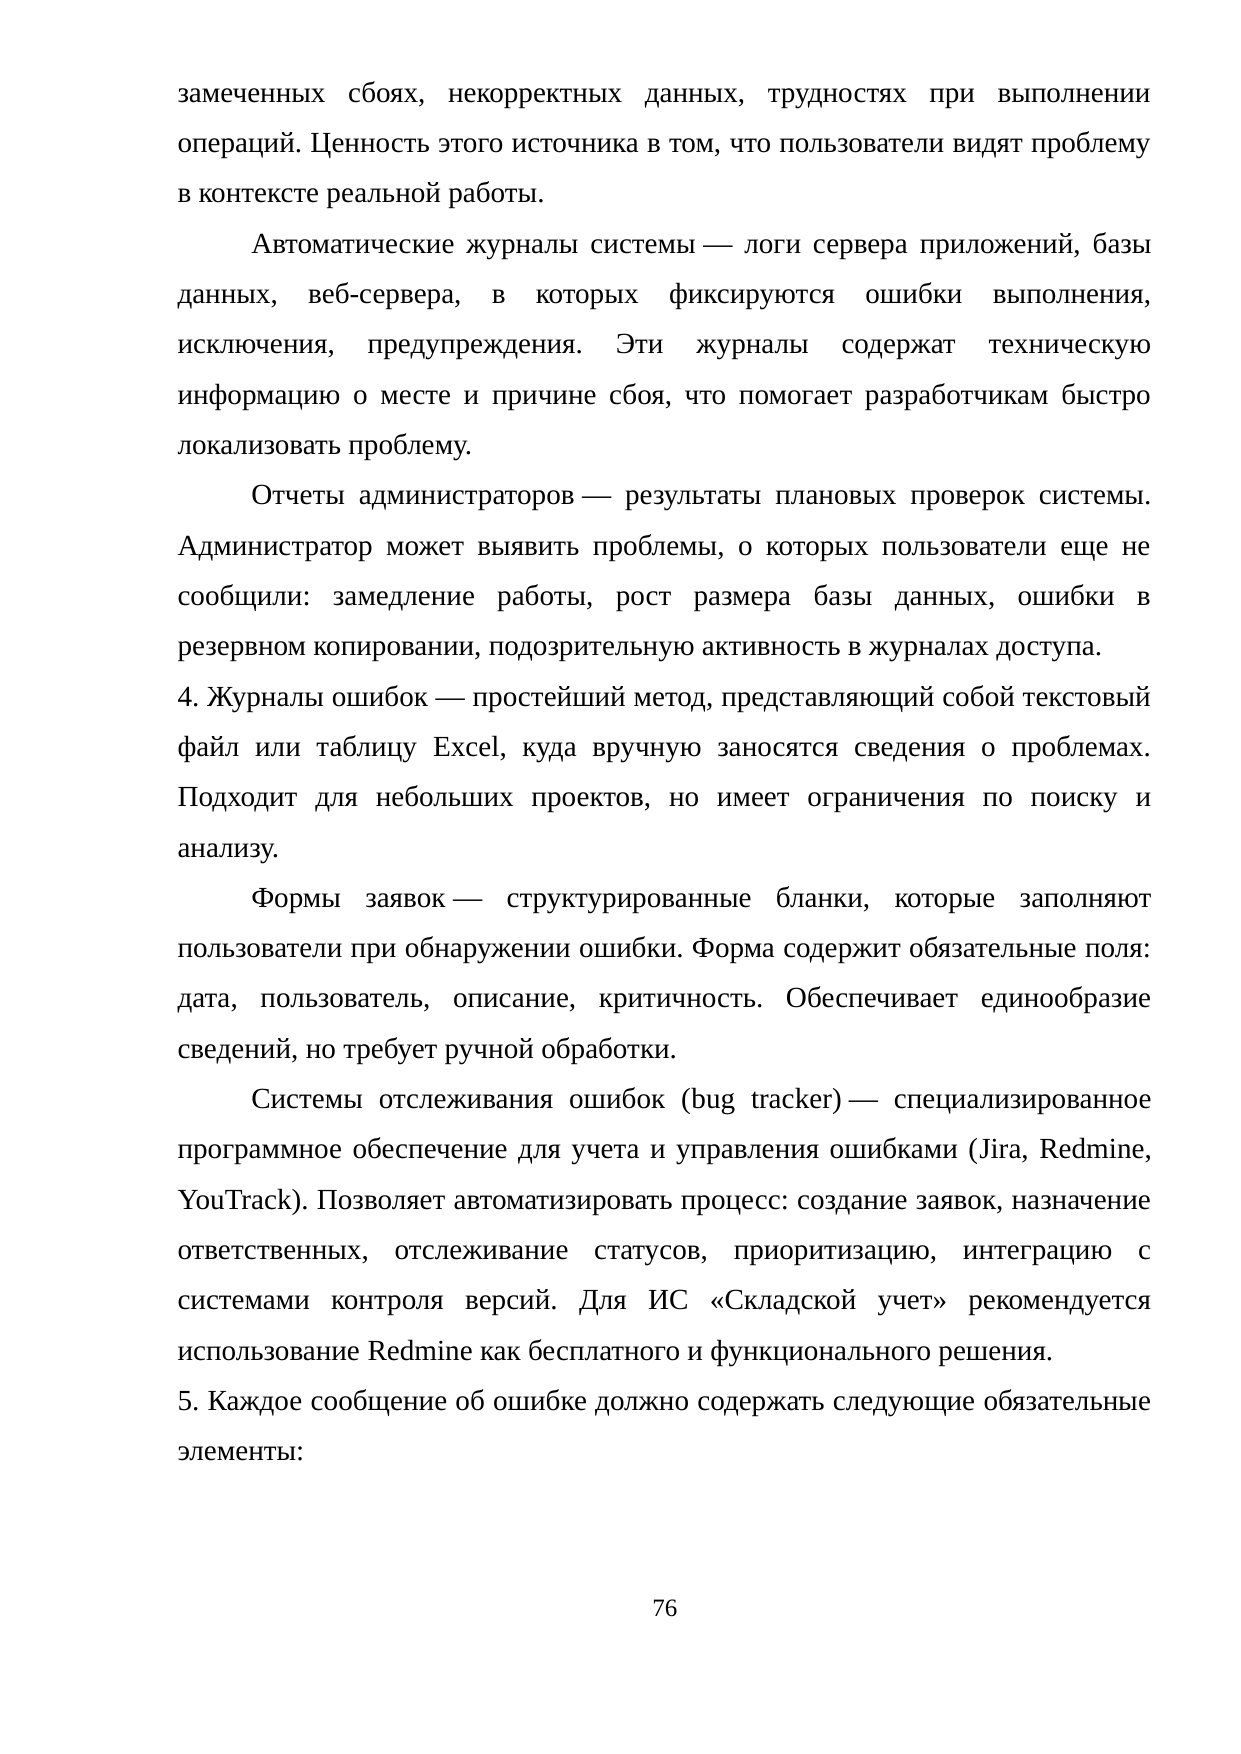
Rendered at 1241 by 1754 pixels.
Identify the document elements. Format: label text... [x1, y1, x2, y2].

text замеченных сбоях, некорректных данных, трудностях при выполнении операций. Ценность этого источника в том, что пользователи видят проблему в контексте реальной работы. [177, 75, 1152, 209]
text 5. Каждое сообщение об ошибке должно содержать следующие обязательные элементы: [177, 1383, 1152, 1467]
text Системы отслеживания ошибок (bug tracker) — специализированное программное обеспечение для учета и управления ошибками (Jira, Redmine, YouTrack). Позволяет автоматизировать процесс: создание заявок, назначение ответственных, отслеживание статусов, приоритизацию, интеграцию с системами контроля версий. Для ИС «Складской учет» рекомендуется использование Redmine как бесплатного и функционального решения. [177, 1081, 1152, 1366]
text Отчеты администраторов — результаты плановых проверок системы. Администратор может выявить проблемы, о которых пользователи еще не сообщили: замедление работы, рост размера базы данных, ошибки в резервном копировании, подозрительную активность в журналах доступа. [177, 477, 1152, 662]
text Формы заявок — структурированные бланки, которые заполняют пользователи при обнаружении ошибки. Форма содержит обязательные поля: дата, пользователь, описание, критичность. Обеспечивает единообразие сведений, но требует ручной обработки. [177, 880, 1152, 1064]
text Автоматические журналы системы — логи сервера приложений, базы данных, веб-сервера, в которых фиксируются ошибки выполнения, исключения, предупреждения. Эти журналы содержат техническую информацию о месте и причине сбоя, что помогает разработчикам быстро локализовать проблему. [177, 226, 1152, 461]
text 4. Журналы ошибок — простейший метод, представляющий собой текстовый файл или таблицу Excel, куда вручную заносятся сведения о проблемах. Подходит для небольших проектов, но имеет ограничения по поиску и анализу. [177, 679, 1152, 863]
